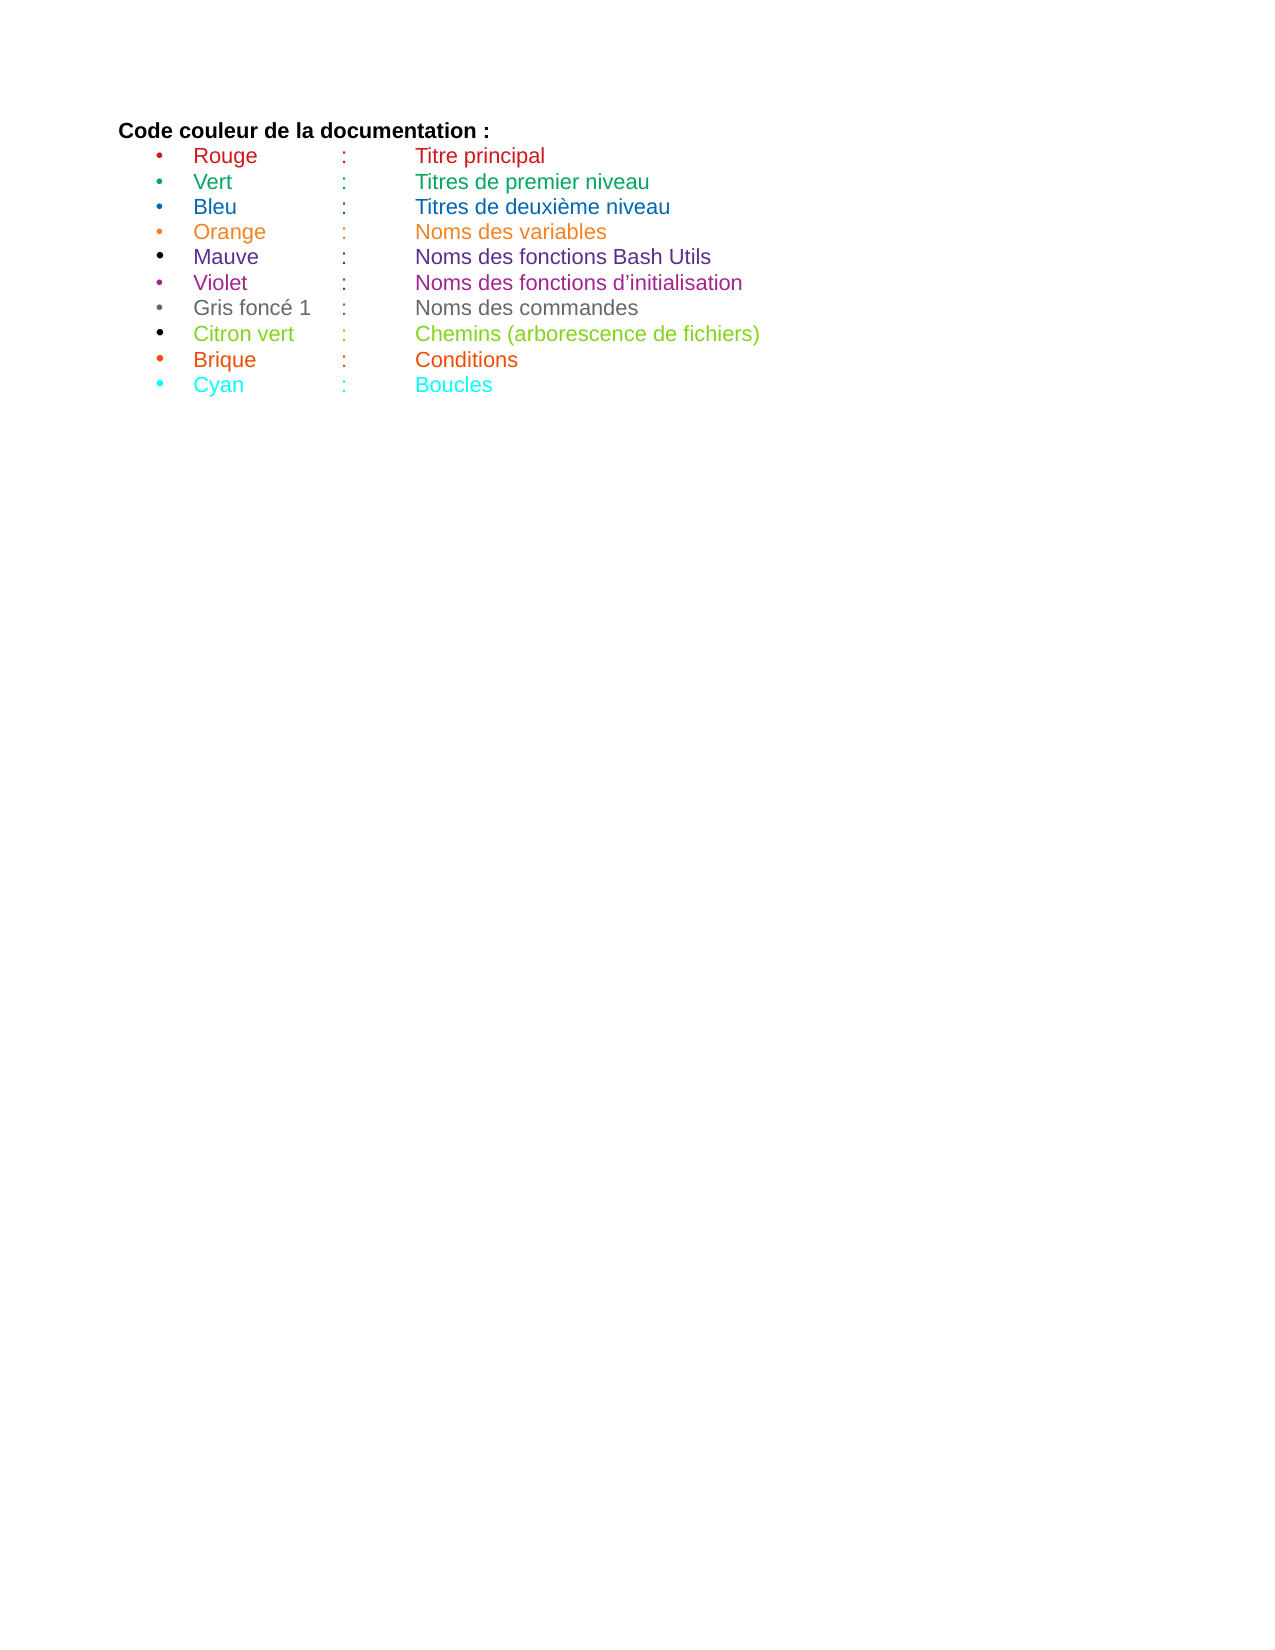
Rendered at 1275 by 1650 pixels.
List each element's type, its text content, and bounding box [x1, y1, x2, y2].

list Brique : Conditions [156, 346, 1157, 372]
list Citron vert : Chemins (arborescence de fichiers) [156, 321, 1157, 346]
list Mauve : Noms des fonctions Bash Utils [156, 244, 1157, 270]
list Rouge : Titre principal [156, 143, 1157, 168]
list Violet : Noms des fonctions d’initialisation [156, 270, 1157, 295]
list Bleu : Titres de deuxième niveau [156, 194, 1157, 219]
list Vert : Titres de premier niveau [156, 168, 1157, 194]
list Cyan : Boucles [156, 372, 1157, 398]
text Code couleur de la documentation : [118, 118, 1157, 143]
list Gris foncé 1 : Noms des commandes [156, 295, 1157, 321]
list Orange : Noms des variables [156, 219, 1157, 244]
